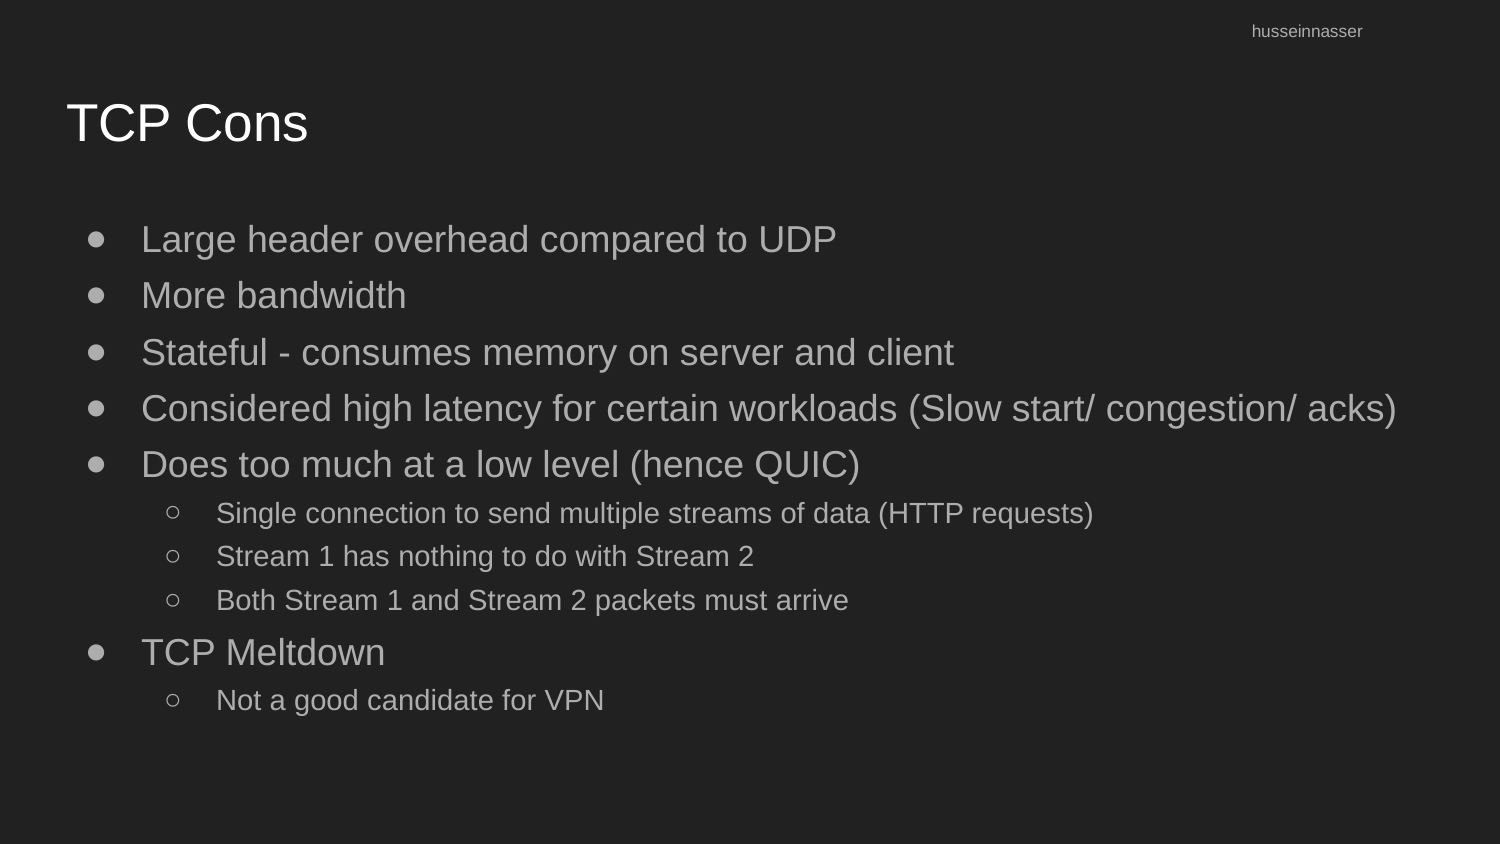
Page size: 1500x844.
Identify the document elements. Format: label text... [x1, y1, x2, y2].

list Large header overhead compared to UDP More bandwidth Stateful - consumes memory on server and client Considered high latency for certain workloads (Slow start/ congestion/ acks) Does too much at a low level (hence QUIC) Single connection to send multiple streams of data (HTTP requests) Stream 1 has nothing to do with Stream 2 Both Stream 1 and Stream 2 packets must arrive TCP Meltdown Not a good candidate for VPN [51, 189, 1449, 750]
title TCP Cons [51, 72, 1449, 167]
subtitle husseinnasser [1236, 11, 1492, 53]
